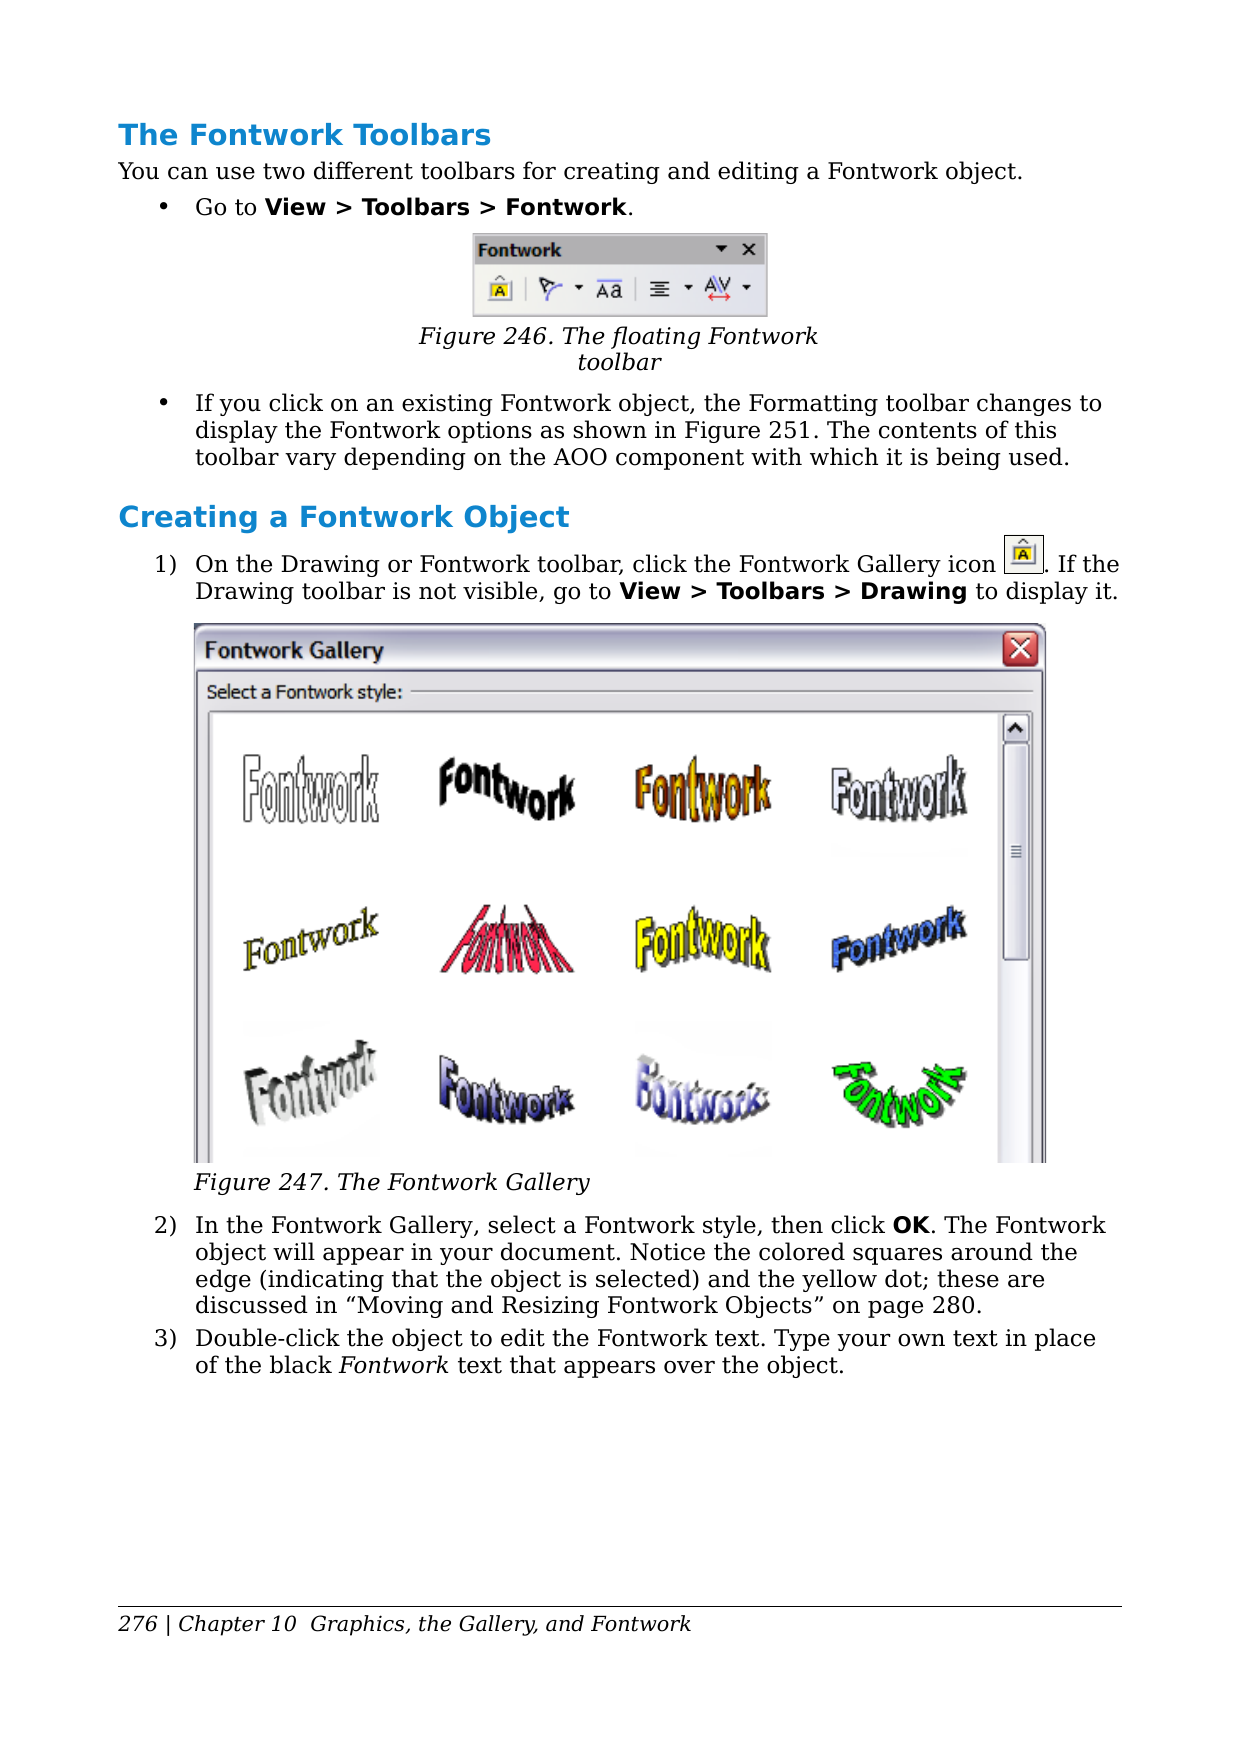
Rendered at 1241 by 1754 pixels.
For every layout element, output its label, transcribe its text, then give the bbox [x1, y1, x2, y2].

subtitle The Fontwork Toolbars [118, 118, 1122, 152]
text Figure . The floating Fontwork toolbar [400, 323, 840, 376]
picture [472, 233, 768, 317]
list If you click on an existing Fontwork object, the Formatting toolbar changes to display the Fontwork options as shown in Figure 251. The contents of this toolbar vary depending on the AOO component with which it is being used. [156, 388, 1122, 471]
list Go to View > Toolbars > Fontwork. [156, 192, 1122, 221]
text Figure . The Fontwork Gallery [194, 1169, 1046, 1196]
list In the Fontwork Gallery, select a Fontwork style, then click OK. The Fontwork object will appear in your document. Notice the colored squares around the edge (indicating that the object is selected) and the yellow dot; these are discussed in “Moving and Resizing Fontwork Objects” on page 280. [177, 1213, 1122, 1319]
subtitle Creating a Fontwork Object [118, 501, 1122, 534]
picture [1005, 536, 1043, 573]
list Double-click the object to edit the Fontwork text. Type your own text in place of the black Fontwork text that appears over the object. [177, 1326, 1122, 1379]
list On the Drawing or Fontwork toolbar, click the Fontwork Gallery icon . If the Drawing toolbar is not visible, go to View > Toolbars > Drawing to display it. [177, 549, 1122, 605]
picture [193, 623, 1047, 1163]
list You can use two different toolbars for creating and editing a Fontwork object. [118, 158, 1122, 185]
